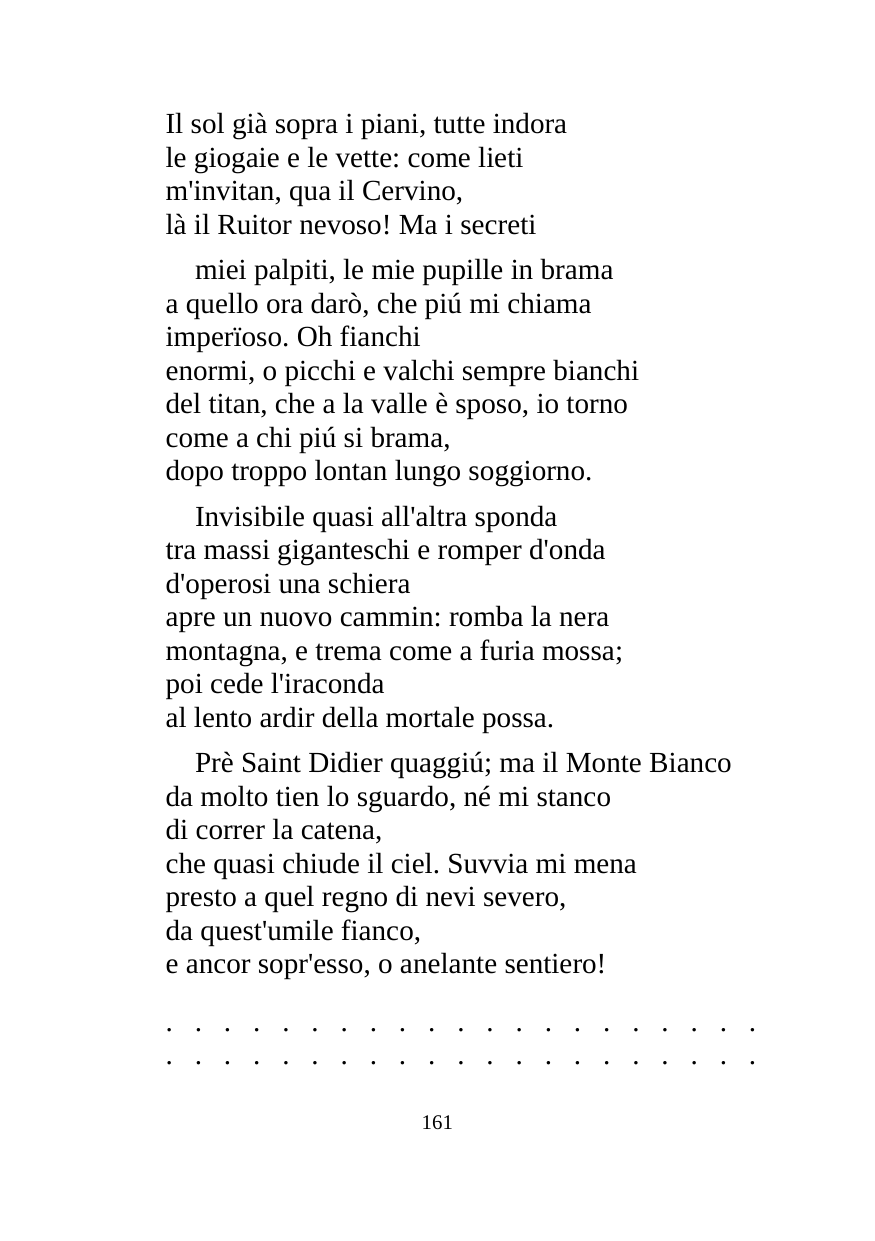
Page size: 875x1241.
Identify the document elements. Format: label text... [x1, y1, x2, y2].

text Il sol già sopra i piani, tutte indora le giogaie e le vette: come lieti m'invitan, qua il Cervino, là il Ruitor nevoso! Ma i secreti [165, 106, 768, 240]
text . . . . . . . . . . . . . . . . . . . . . . . . . . . . . . . . . . . . . . . . . . [165, 1004, 768, 1071]
text Prè Saint Didier quaggiú; ma il Monte Bianco da molto tien lo sguardo, né mi stanco di correr la catena, che quasi chiude il ciel. Suvvia mi mena presto a quel regno di nevi severo, da quest'umile fianco, e ancor sopr'esso, o anelante sentiero! [165, 745, 768, 980]
text miei palpiti, le mie pupille in brama a quello ora darò, che piú mi chiama imperïoso. Oh fianchi enormi, o picchi e valchi sempre bianchi del titan, che a la valle è sposo, io torno come a chi piú si brama, dopo troppo lontan lungo soggiorno. [165, 252, 768, 487]
text Invisibile quasi all'altra sponda tra massi giganteschi e romper d'onda d'operosi una schiera apre un nuovo cammin: romba la nera montagna, e trema come a furia mossa; poi cede l'iraconda al lento ardir della mortale possa. [165, 499, 768, 733]
